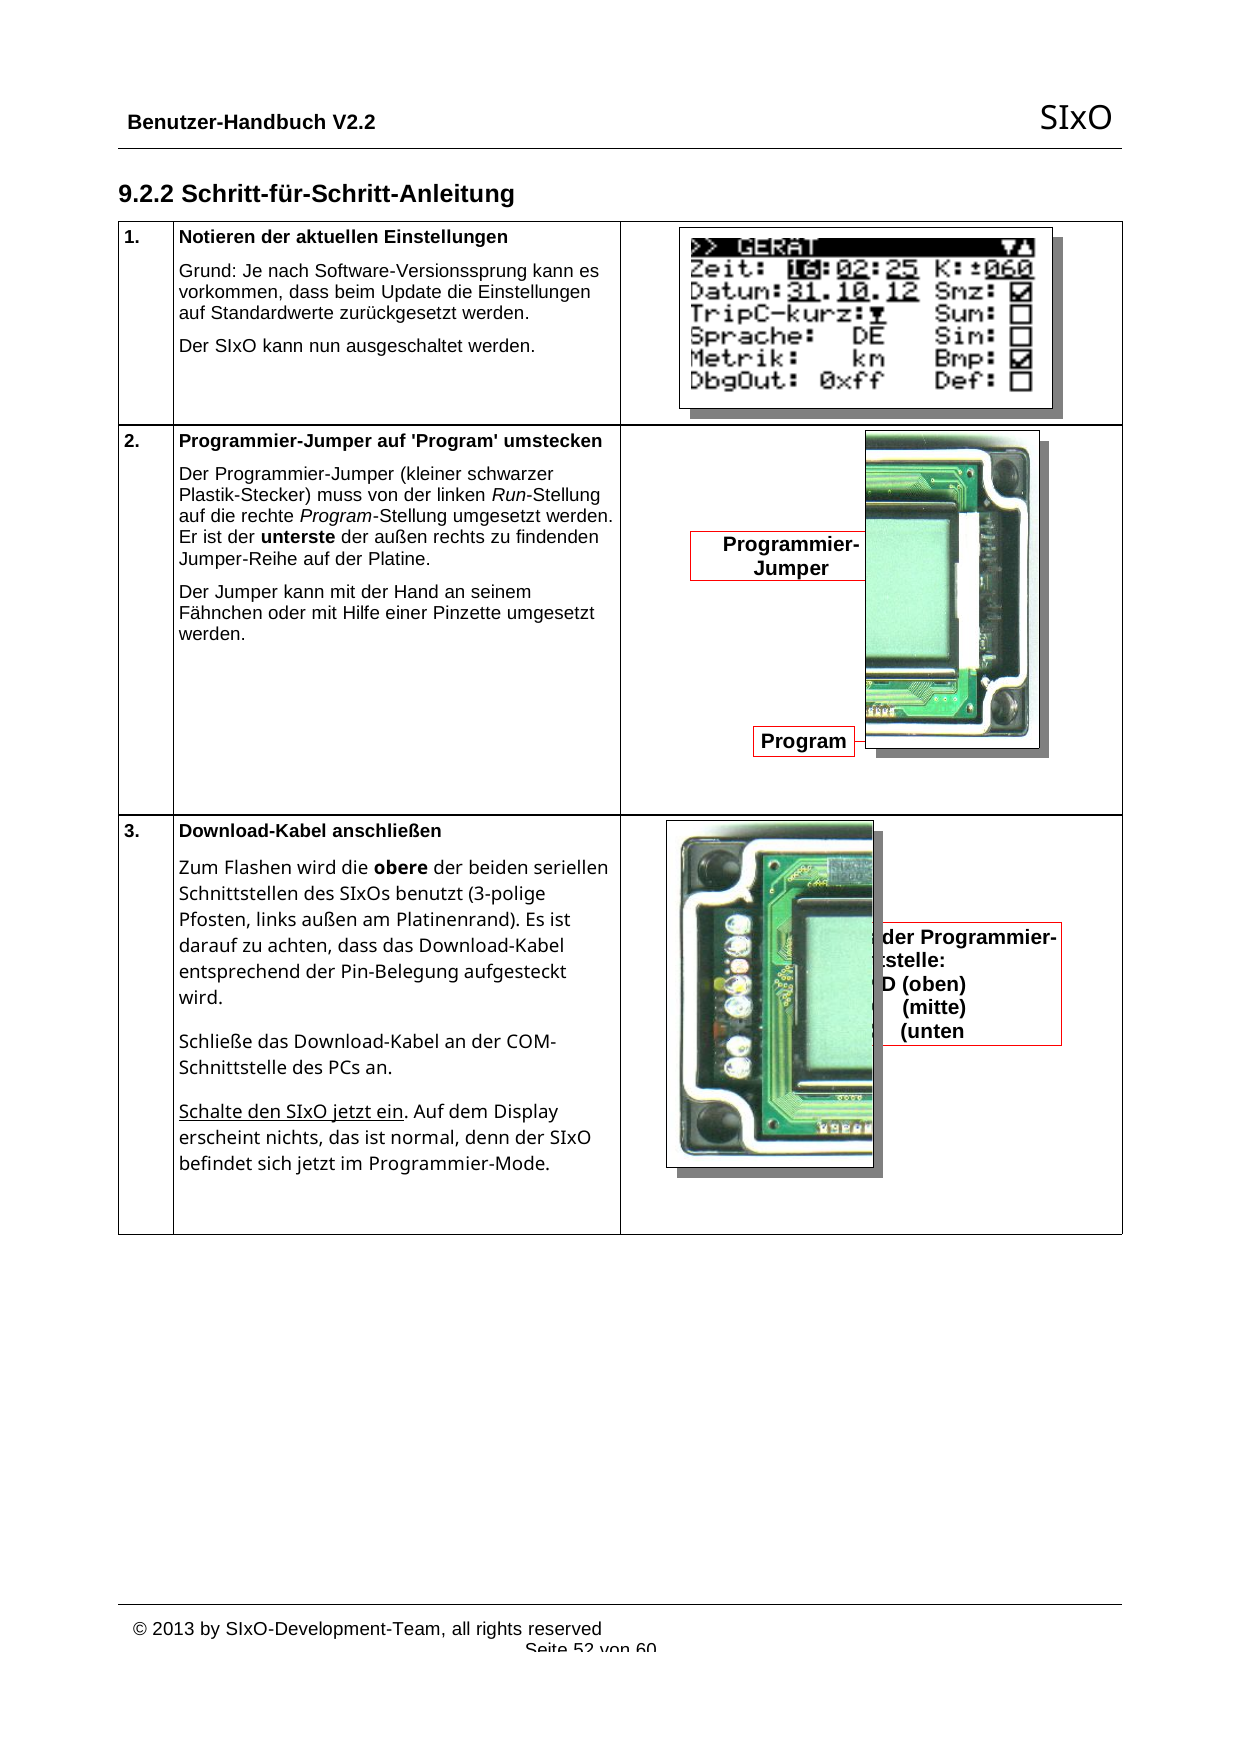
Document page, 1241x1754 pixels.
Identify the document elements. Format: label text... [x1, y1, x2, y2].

picture [866, 431, 1039, 748]
table_header 1. [119, 222, 173, 424]
table_cell [621, 748, 1122, 814]
table_cell 3. [119, 816, 173, 1234]
picture [691, 238, 1041, 397]
table_header Notieren der aktuellen Einstellungen Grund: Je nach Software-Versionssprung kann es vorkommen, dass beim Update die Einstellungen auf Standardwerte zurückgesetzt werden. Der SIxO kann nun ausgeschaltet werden. [174, 222, 620, 424]
table_cell [855, 742, 865, 747]
table_cell [621, 426, 1122, 747]
table_header [621, 222, 1122, 424]
table_cell 2. [119, 426, 173, 814]
table_cell Download-Kabel anschließen Zum Flashen wird die obere der beiden seriellen Schnittstellen des SIxOs benutzt (3-polige Pfosten, links außen am Platinenrand). Es ist darauf zu achten, dass das Download-Kabel entsprechend der Pin-Belegung aufgesteckt wird. Schließe das Download-Kabel an der COM-Schnittstelle des PCs an. Schalte den SIxO jetzt ein. Auf dem Display erscheint nichts, das ist normal, denn der SIxO befindet sich jetzt im Programmier-Mode. [174, 816, 620, 1234]
subtitle Schritt-für-Schritt-Anleitung [118, 180, 1122, 208]
table_cell Programmier-Jumper auf 'Program' umstecken Der Programmier-Jumper (kleiner schwarzer Plastik-Stecker) muss von der linken Run-Stellung auf die rechte Program-Stellung umgesetzt werden. Er ist der unterste der außen rechts zu findenden Jumper-Reihe auf der Platine. Der Jumper kann mit der Hand an seinem Fähnchen oder mit Hilfe einer Pinzette umgesetzt werden. [174, 426, 620, 814]
table_cell [621, 816, 1122, 1234]
picture [667, 821, 873, 1167]
